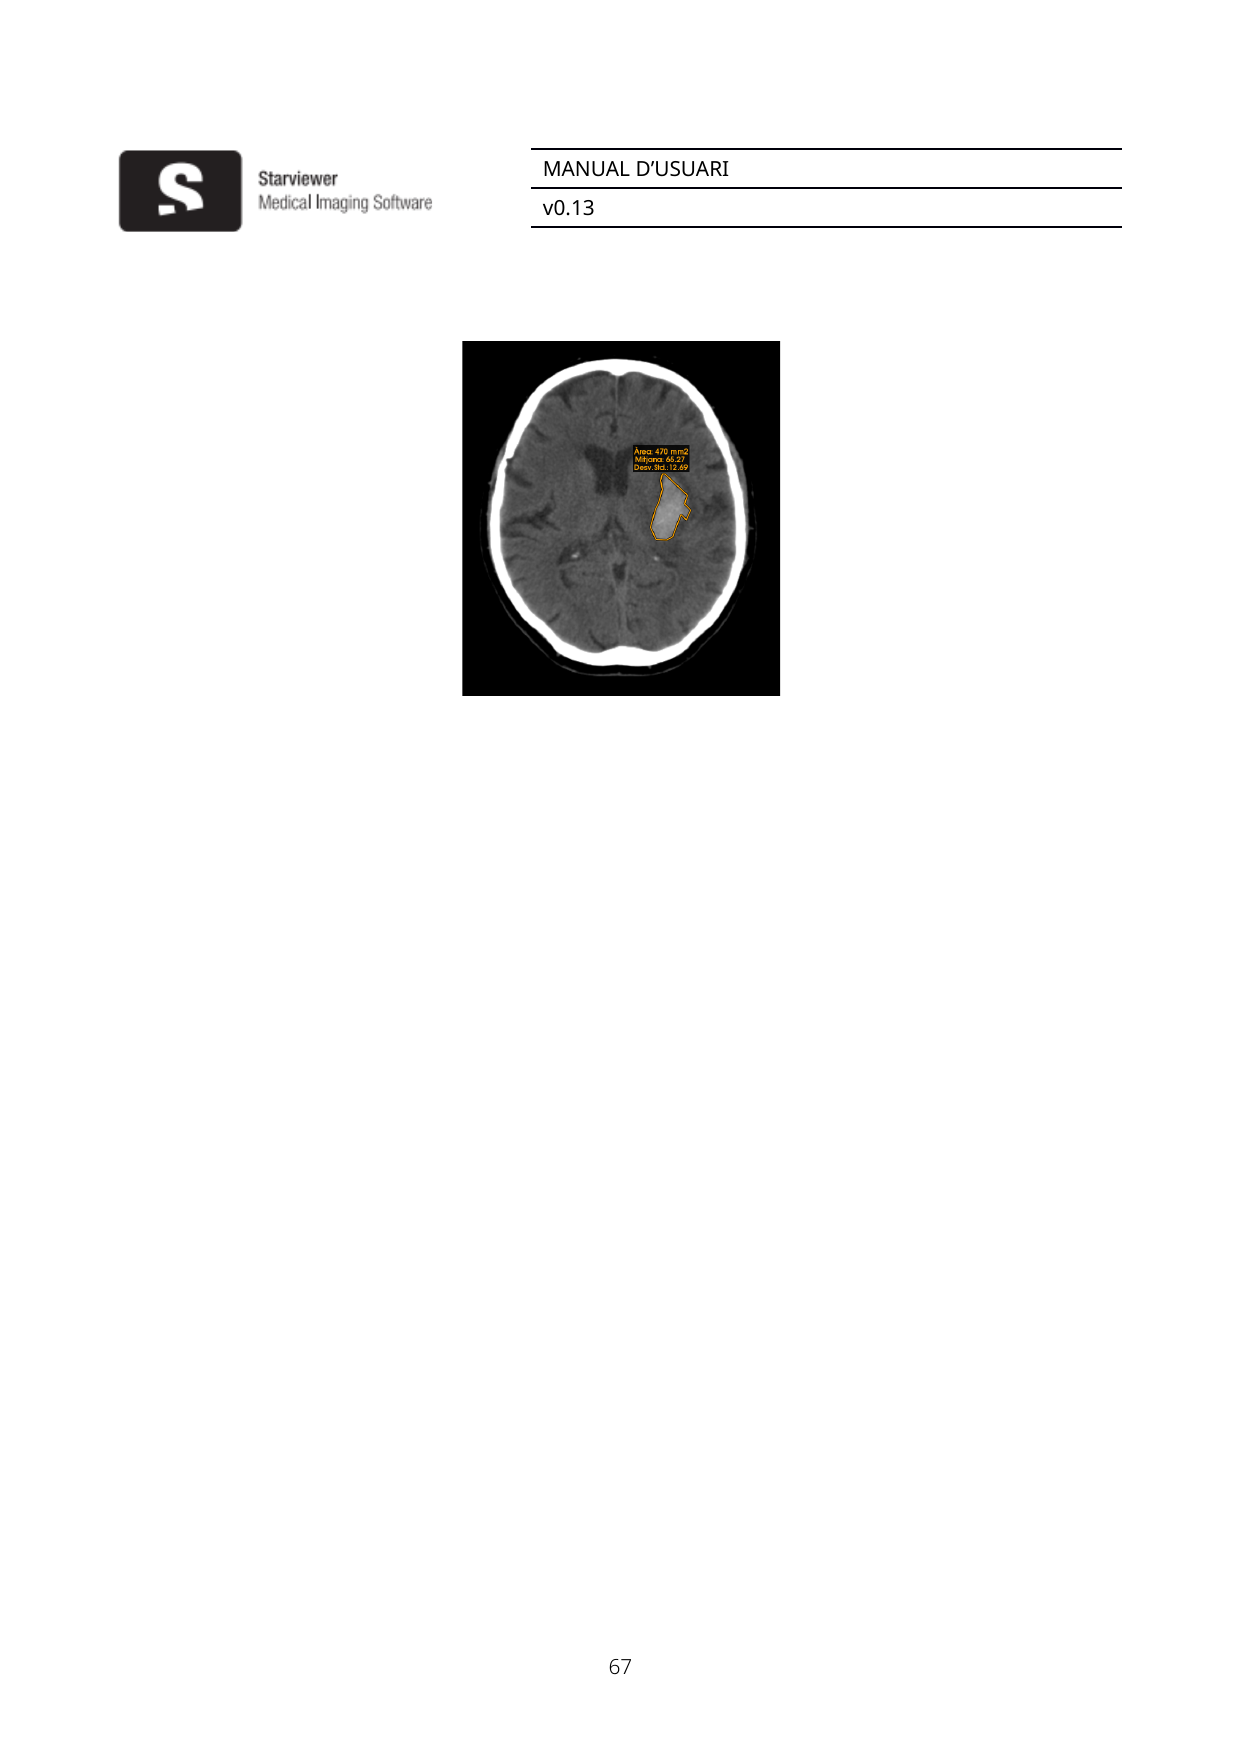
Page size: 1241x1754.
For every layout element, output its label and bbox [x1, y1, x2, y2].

picture [462, 341, 781, 696]
